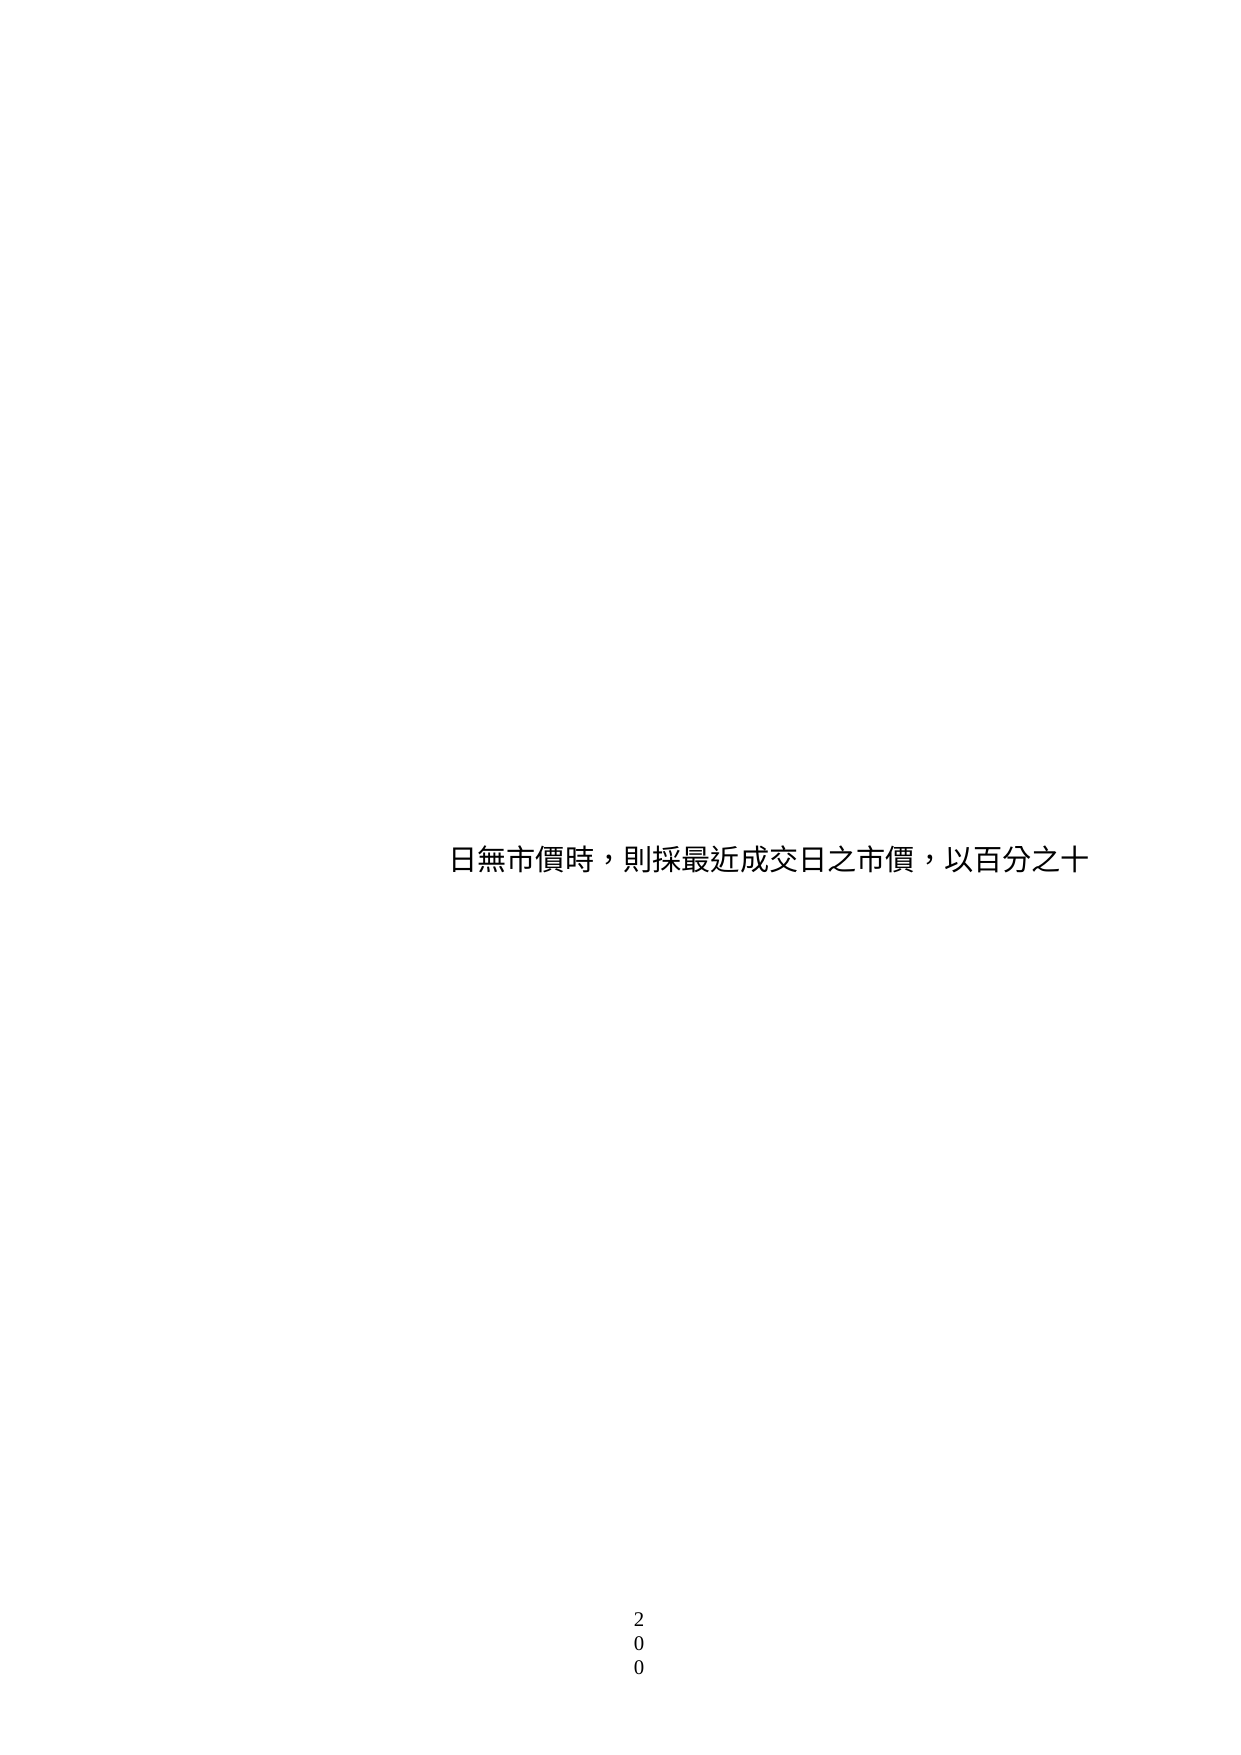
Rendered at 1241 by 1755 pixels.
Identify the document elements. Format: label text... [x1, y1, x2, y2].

text 日無市價時，則採最近成交日之市價，以百分之十 [390, 816, 1093, 879]
